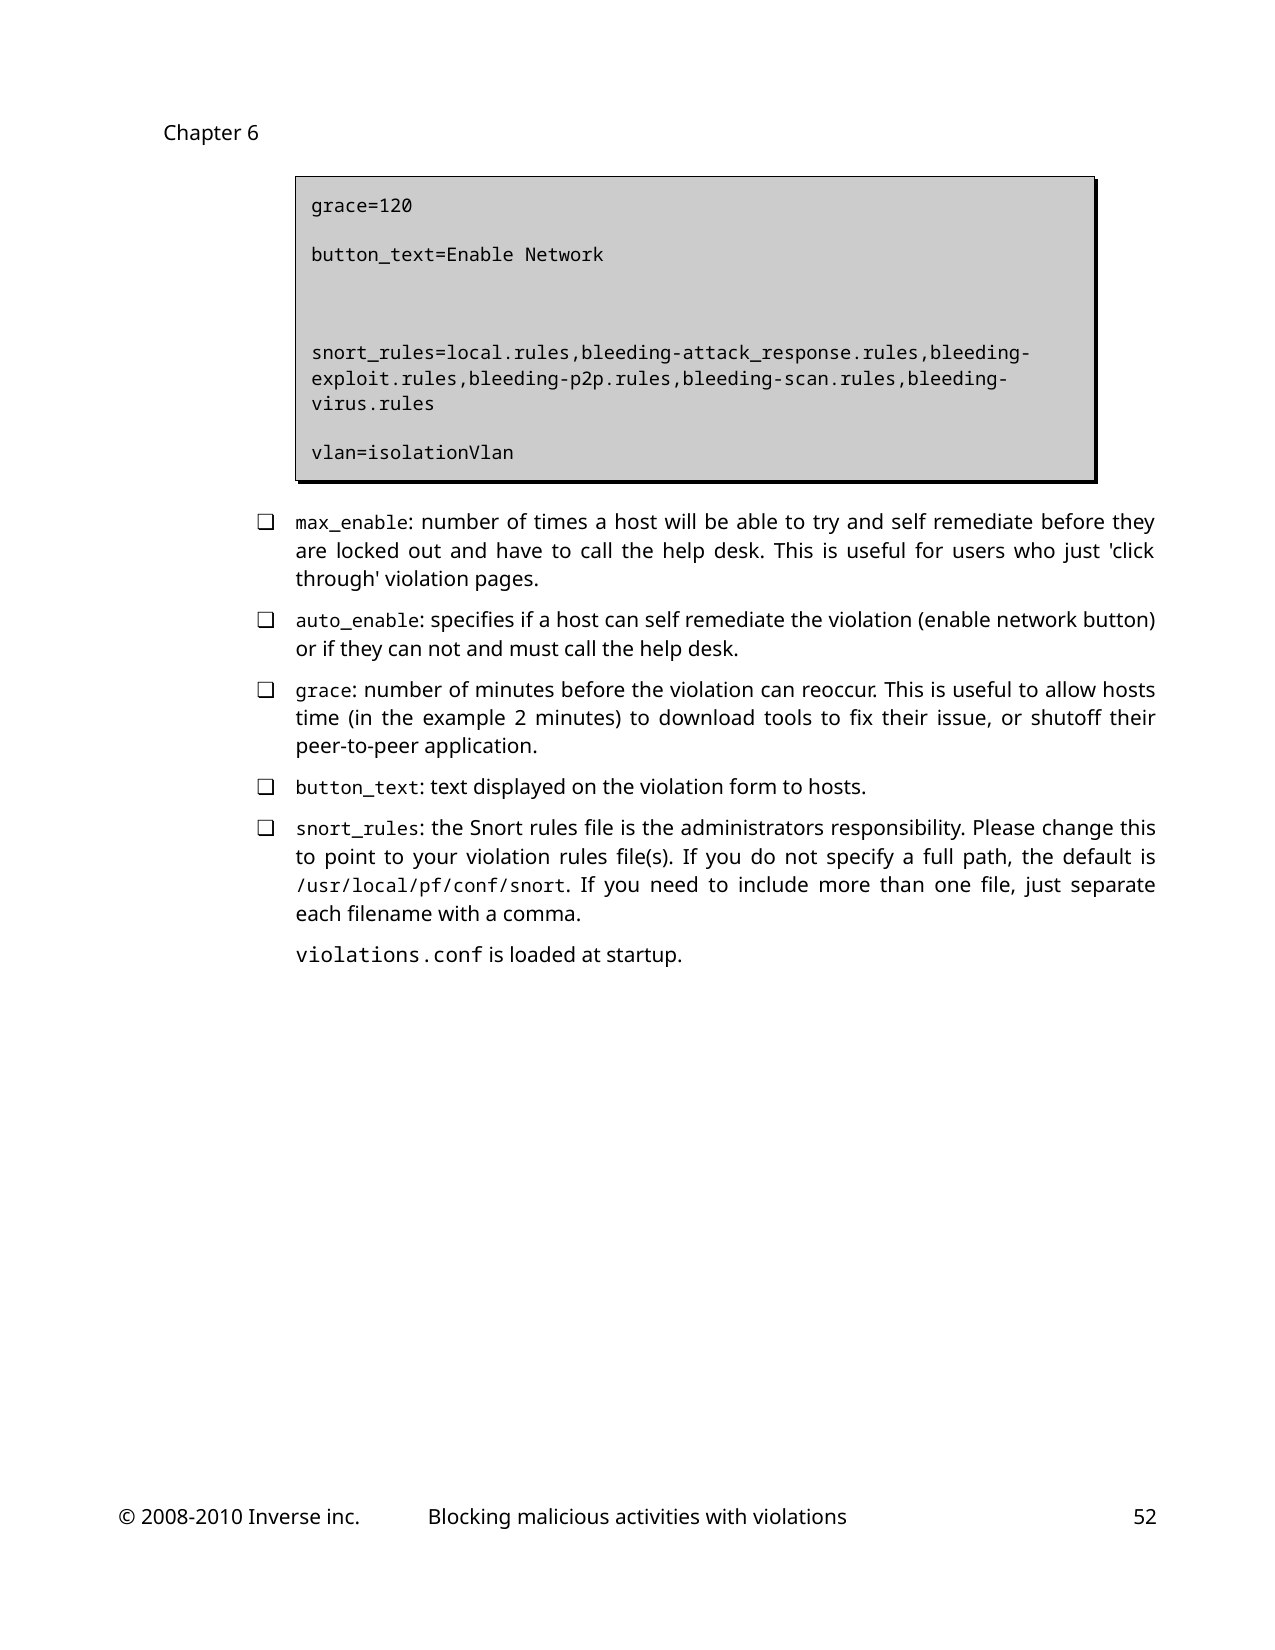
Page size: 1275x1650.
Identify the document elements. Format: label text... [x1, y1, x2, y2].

text vlan=isolationVlan [296, 424, 1094, 480]
list ❏ button_text: text displayed on the violation form to hosts. [256, 772, 1157, 801]
text snort_rules=local.rules,bleeding-attack_response.rules,bleeding-exploit.rules,bleeding-p2p.rules,bleeding-scan.rules,bleeding-virus.rules [296, 323, 1094, 416]
list ❏ snort_rules: the Snort rules file is the administrators responsibility. Please change this to point to your violation rules file(s). If you do not specify a full path, the default is /usr/local/pf/conf/snort. If you need to include more than one file, just separate each filename with a comma. [256, 813, 1157, 927]
list ❏ grace: number of minutes before the violation can reoccur. This is useful to allow hosts time (in the example 2 minutes) to download tools to fix their issue, or shutoff their peer-to-peer application. [256, 675, 1157, 760]
list ❏ auto_enable: specifies if a host can self remediate the violation (enable network button) or if they can not and must call the help desk. [256, 605, 1157, 662]
text grace=120 [296, 177, 1094, 217]
list ❏ max_enable: number of times a host will be able to try and self remediate before they are locked out and have to call the help desk. This is useful for users who just 'click through' violation pages. [256, 507, 1157, 593]
text button_text=Enable Network [296, 225, 1094, 267]
text violations.conf is loaded at startup. [295, 940, 1157, 968]
